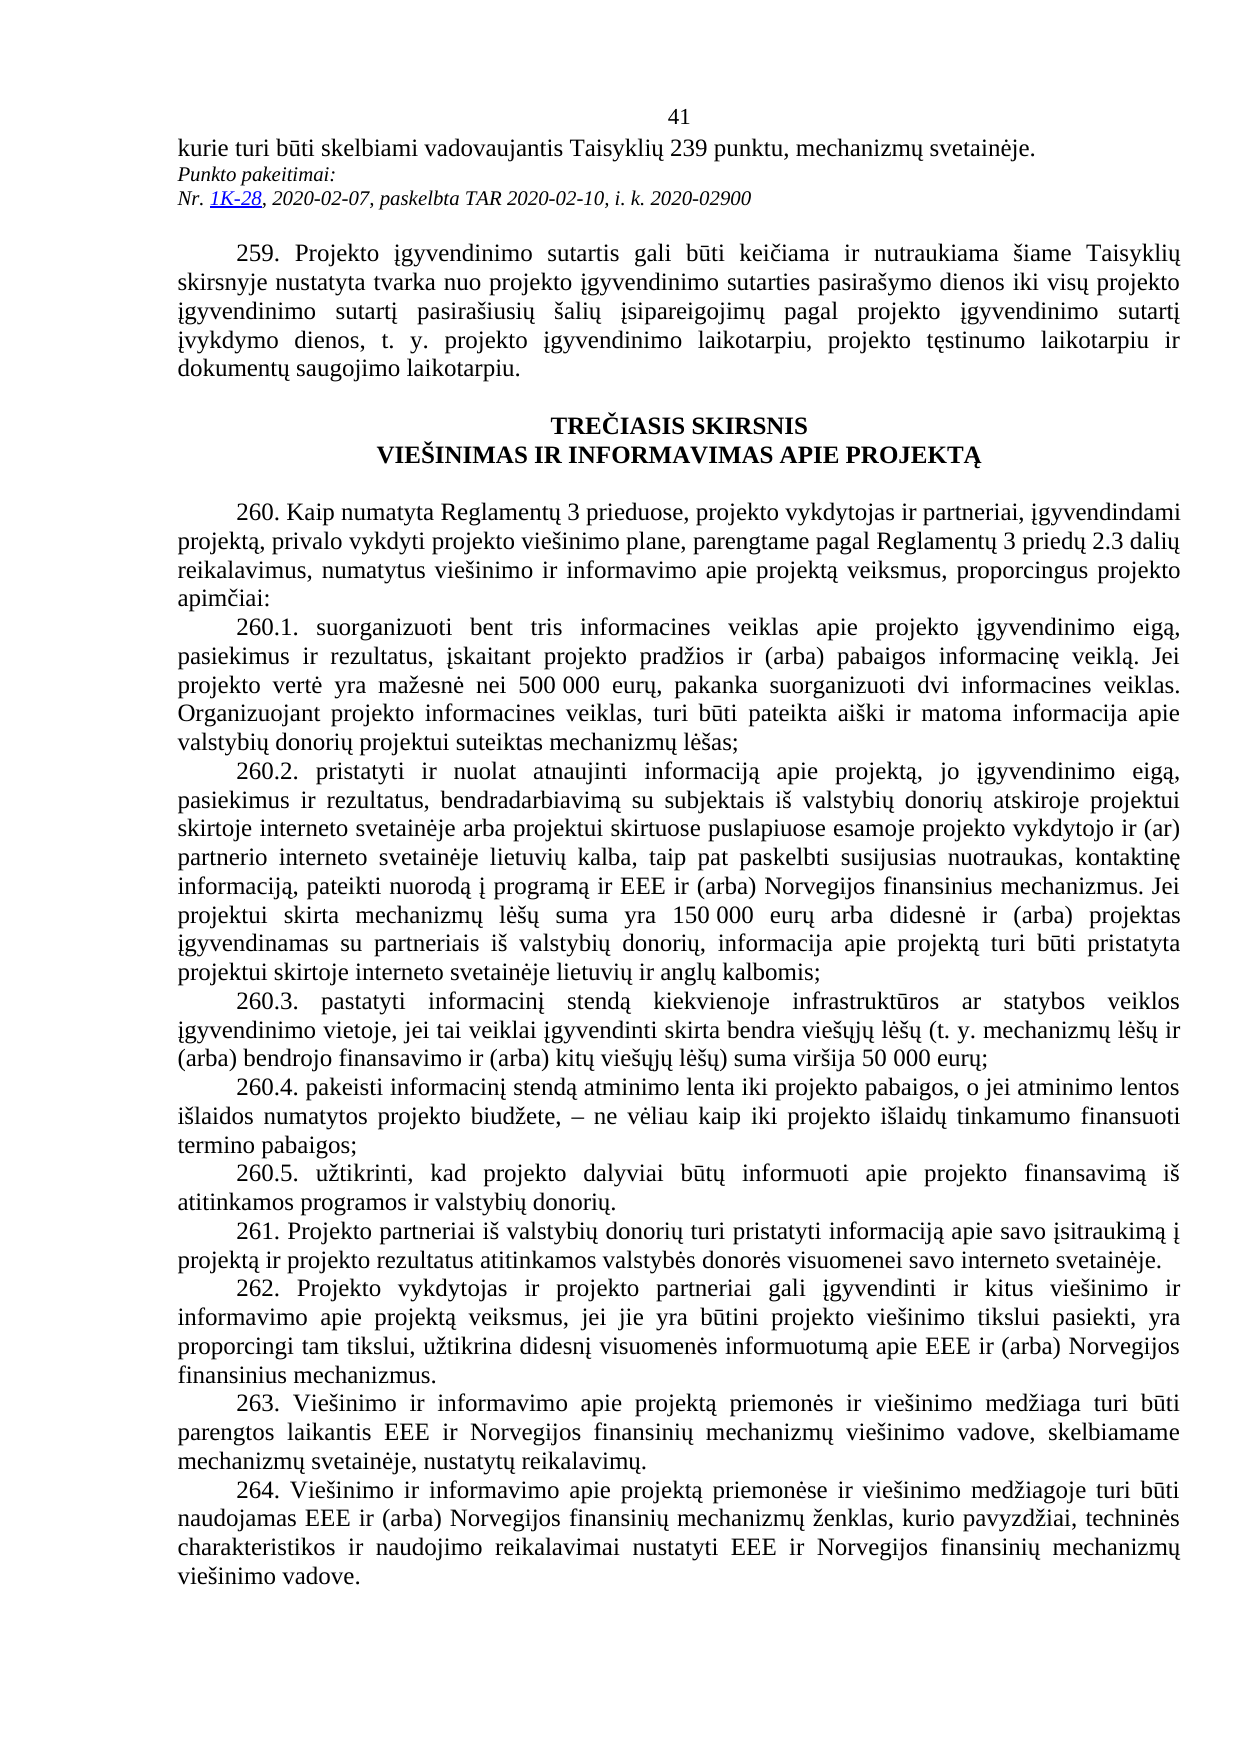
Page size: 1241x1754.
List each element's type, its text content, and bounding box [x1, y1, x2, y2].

text 262. Projekto vykdytojas ir projekto partneriai gali įgyvendinti ir kitus viešinimo ir informavimo apie projektą veiksmus, jei jie yra būtini projekto viešinimo tikslui pasiekti, yra proporcingi tam tikslui, užtikrina didesnį visuomenės informuotumą apie EEE ir (arba) Norvegijos finansinius mechanizmus. [177, 1273, 1181, 1388]
text Punkto pakeitimai: [177, 162, 1181, 186]
text Nr. 1K-28, 2020-02-07, paskelbta TAR 2020-02-10, i. k. 2020-02900 [177, 186, 1181, 210]
text 260. Kaip numatyta Reglamentų 3 prieduose, projekto vykdytojas ir partneriai, įgyvendindami projektą, privalo vykdyti projekto viešinimo plane, parengtame pagal Reglamentų 3 priedų 2.3 dalių reikalavimus, numatytus viešinimo ir informavimo apie projektą veiksmus, proporcingus projekto apimčiai: [177, 497, 1181, 612]
text 260.5. užtikrinti, kad projekto dalyviai būtų informuoti apie projekto finansavimą iš atitinkamos programos ir valstybių donorių. [177, 1158, 1181, 1216]
text TREČIASIS SKIRSNIS [177, 411, 1181, 440]
text 260.2. pristatyti ir nuolat atnaujinti informaciją apie projektą, jo įgyvendinimo eigą, pasiekimus ir rezultatus, bendradarbiavimą su subjektais iš valstybių donorių atskiroje projektui skirtoje interneto svetainėje arba projektui skirtuose puslapiuose esamoje projekto vykdytojo ir (ar) partnerio interneto svetainėje lietuvių kalba, taip pat paskelbti susijusias nuotraukas, kontaktinę informaciją, pateikti nuorodą į programą ir EEE ir (arba) Norvegijos finansinius mechanizmus. Jei projektui skirta mechanizmų lėšų suma yra 150 000 eurų arba didesnė ir (arba) projektas įgyvendinamas su partneriais iš valstybių donorių, informacija apie projektą turi būti pristatyta projektui skirtoje interneto svetainėje lietuvių ir anglų kalbomis; [177, 756, 1181, 986]
text 261. Projekto partneriai iš valstybių donorių turi pristatyti informaciją apie savo įsitraukimą į projektą ir projekto rezultatus atitinkamos valstybės donorės visuomenei savo interneto svetainėje. [177, 1216, 1181, 1273]
text 259. Projekto įgyvendinimo sutartis gali būti keičiama ir nutraukiama šiame Taisyklių skirsnyje nustatyta tvarka nuo projekto įgyvendinimo sutarties pasirašymo dienos iki visų projekto įgyvendinimo sutartį pasirašiusių šalių įsipareigojimų pagal projekto įgyvendinimo sutartį įvykdymo dienos, t. y. projekto įgyvendinimo laikotarpiu, projekto tęstinumo laikotarpiu ir dokumentų saugojimo laikotarpiu. [177, 238, 1181, 382]
text 260.1. suorganizuoti bent tris informacines veiklas apie projekto įgyvendinimo eigą, pasiekimus ir rezultatus, įskaitant projekto pradžios ir (arba) pabaigos informacinę veiklą. Jei projekto vertė yra mažesnė nei 500 000 eurų, pakanka suorganizuoti dvi informacines veiklas. Organizuojant projekto informacines veiklas, turi būti pateikta aiški ir matoma informacija apie valstybių donorių projektui suteiktas mechanizmų lėšas; [177, 612, 1181, 756]
text 260.4. pakeisti informacinį stendą atminimo lenta iki projekto pabaigos, o jei atminimo lentos išlaidos numatytos projekto biudžete, – ne vėliau kaip iki projekto išlaidų tinkamumo finansuoti termino pabaigos; [177, 1072, 1181, 1158]
text 260.3. pastatyti informacinį stendą kiekvienoje infrastruktūros ar statybos veiklos įgyvendinimo vietoje, jei tai veiklai įgyvendinti skirta bendra viešųjų lėšų (t. y. mechanizmų lėšų ir (arba) bendrojo finansavimo ir (arba) kitų viešųjų lėšų) suma viršija 50 000 eurų; [177, 986, 1181, 1072]
text kurie turi būti skelbiami vadovaujantis Taisyklių 239 punktu, mechanizmų svetainėje. [177, 133, 1181, 162]
text VIEŠINIMAS IR INFORMAVIMAS APIE PROJEKTĄ [177, 440, 1181, 468]
text 264. Viešinimo ir informavimo apie projektą priemonėse ir viešinimo medžiagoje turi būti naudojamas EEE ir (arba) Norvegijos finansinių mechanizmų ženklas, kurio pavyzdžiai, techninės charakteristikos ir naudojimo reikalavimai nustatyti EEE ir Norvegijos finansinių mechanizmų viešinimo vadove. [177, 1475, 1181, 1590]
text 263. Viešinimo ir informavimo apie projektą priemonės ir viešinimo medžiaga turi būti parengtos laikantis EEE ir Norvegijos finansinių mechanizmų viešinimo vadove, skelbiamame mechanizmų svetainėje, nustatytų reikalavimų. [177, 1388, 1181, 1475]
